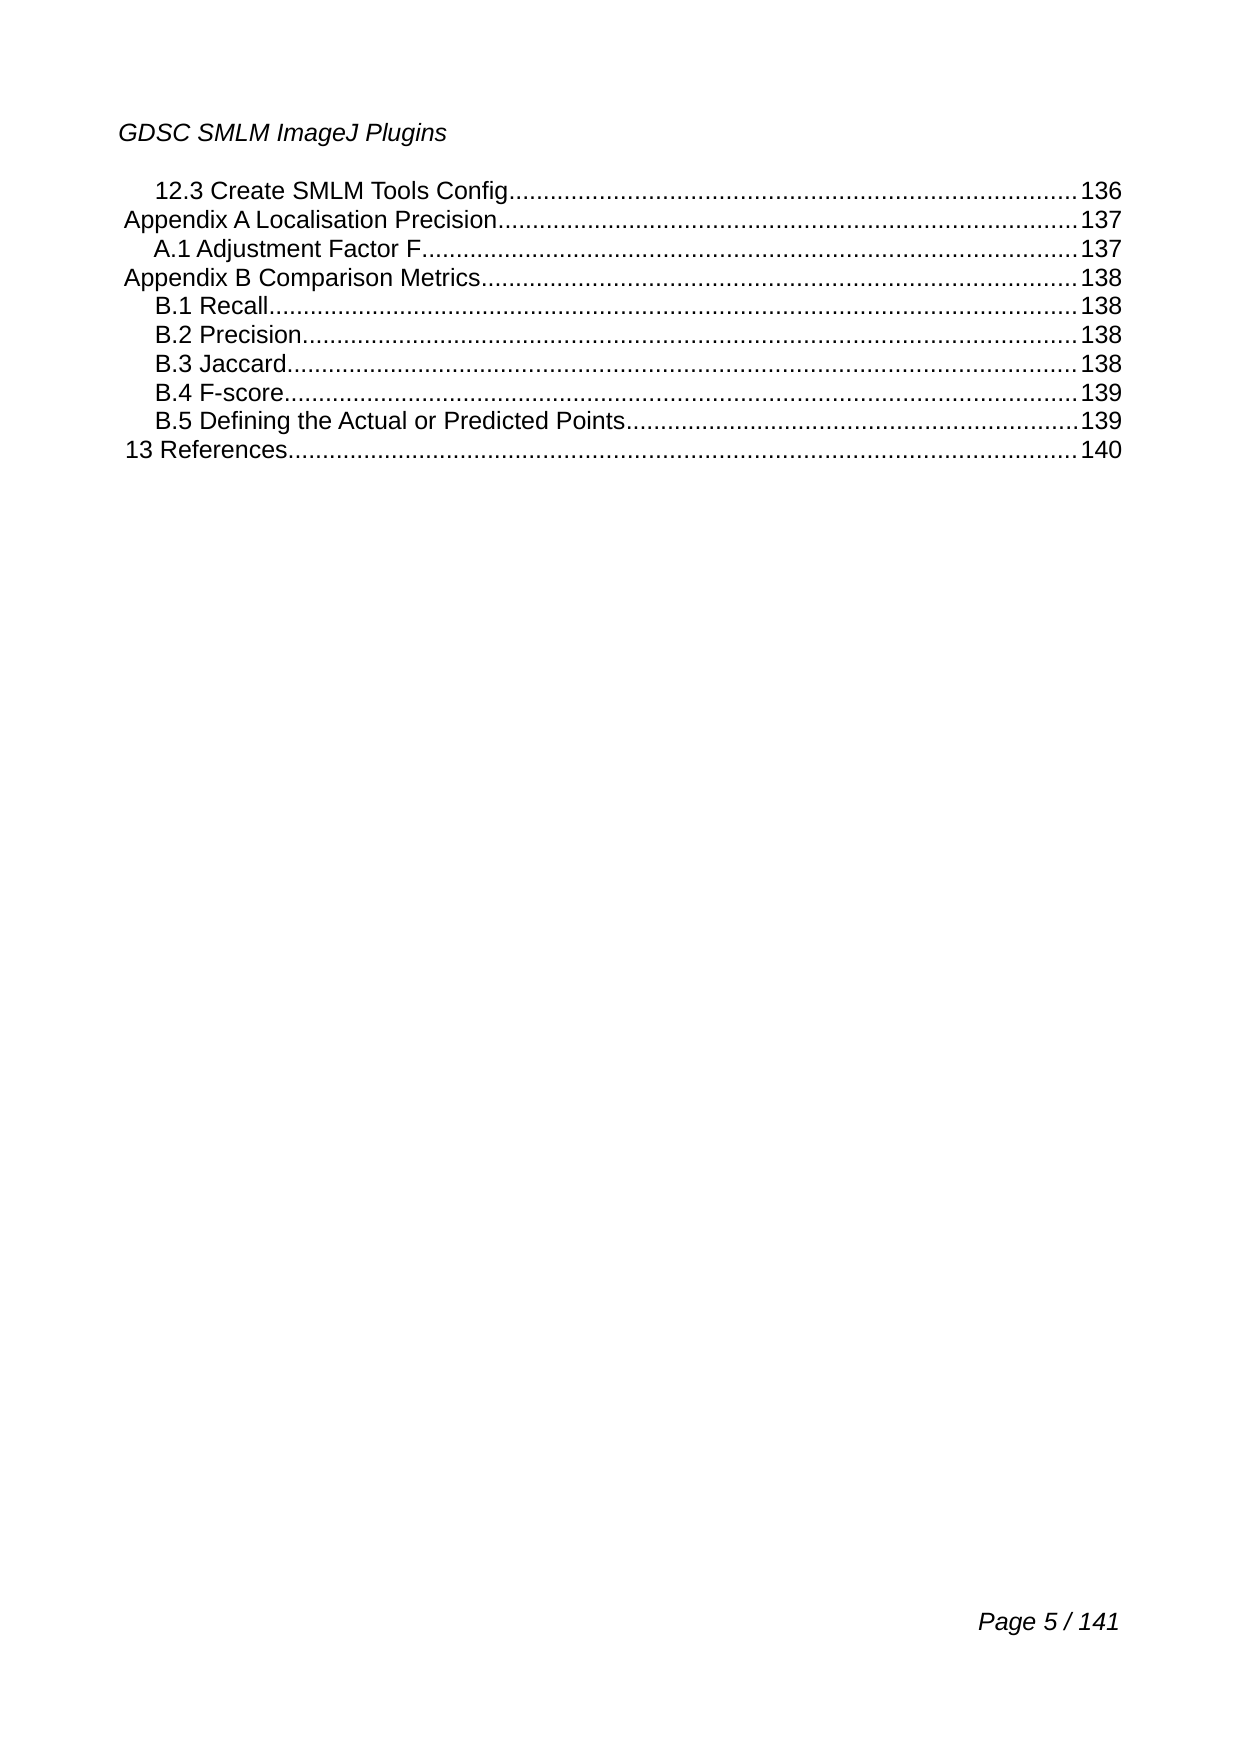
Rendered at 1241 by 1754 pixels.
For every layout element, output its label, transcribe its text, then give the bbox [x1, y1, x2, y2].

text B.5 Defining the Actual or Predicted Points 139 [148, 406, 1122, 435]
text B.4 F-score 139 [148, 378, 1122, 406]
text 12.3 Create SMLM Tools Config 136 [148, 176, 1122, 205]
text B.3 Jaccard 138 [148, 349, 1122, 378]
text Appendix B Comparison Metrics 138 [118, 263, 1122, 291]
text 13 References 140 [118, 435, 1122, 464]
text B.2 Precision 138 [148, 320, 1122, 349]
text B.1 Recall 138 [148, 291, 1122, 320]
text A.1 Adjustment Factor F 137 [148, 234, 1122, 263]
text Appendix A Localisation Precision 137 [118, 205, 1122, 234]
